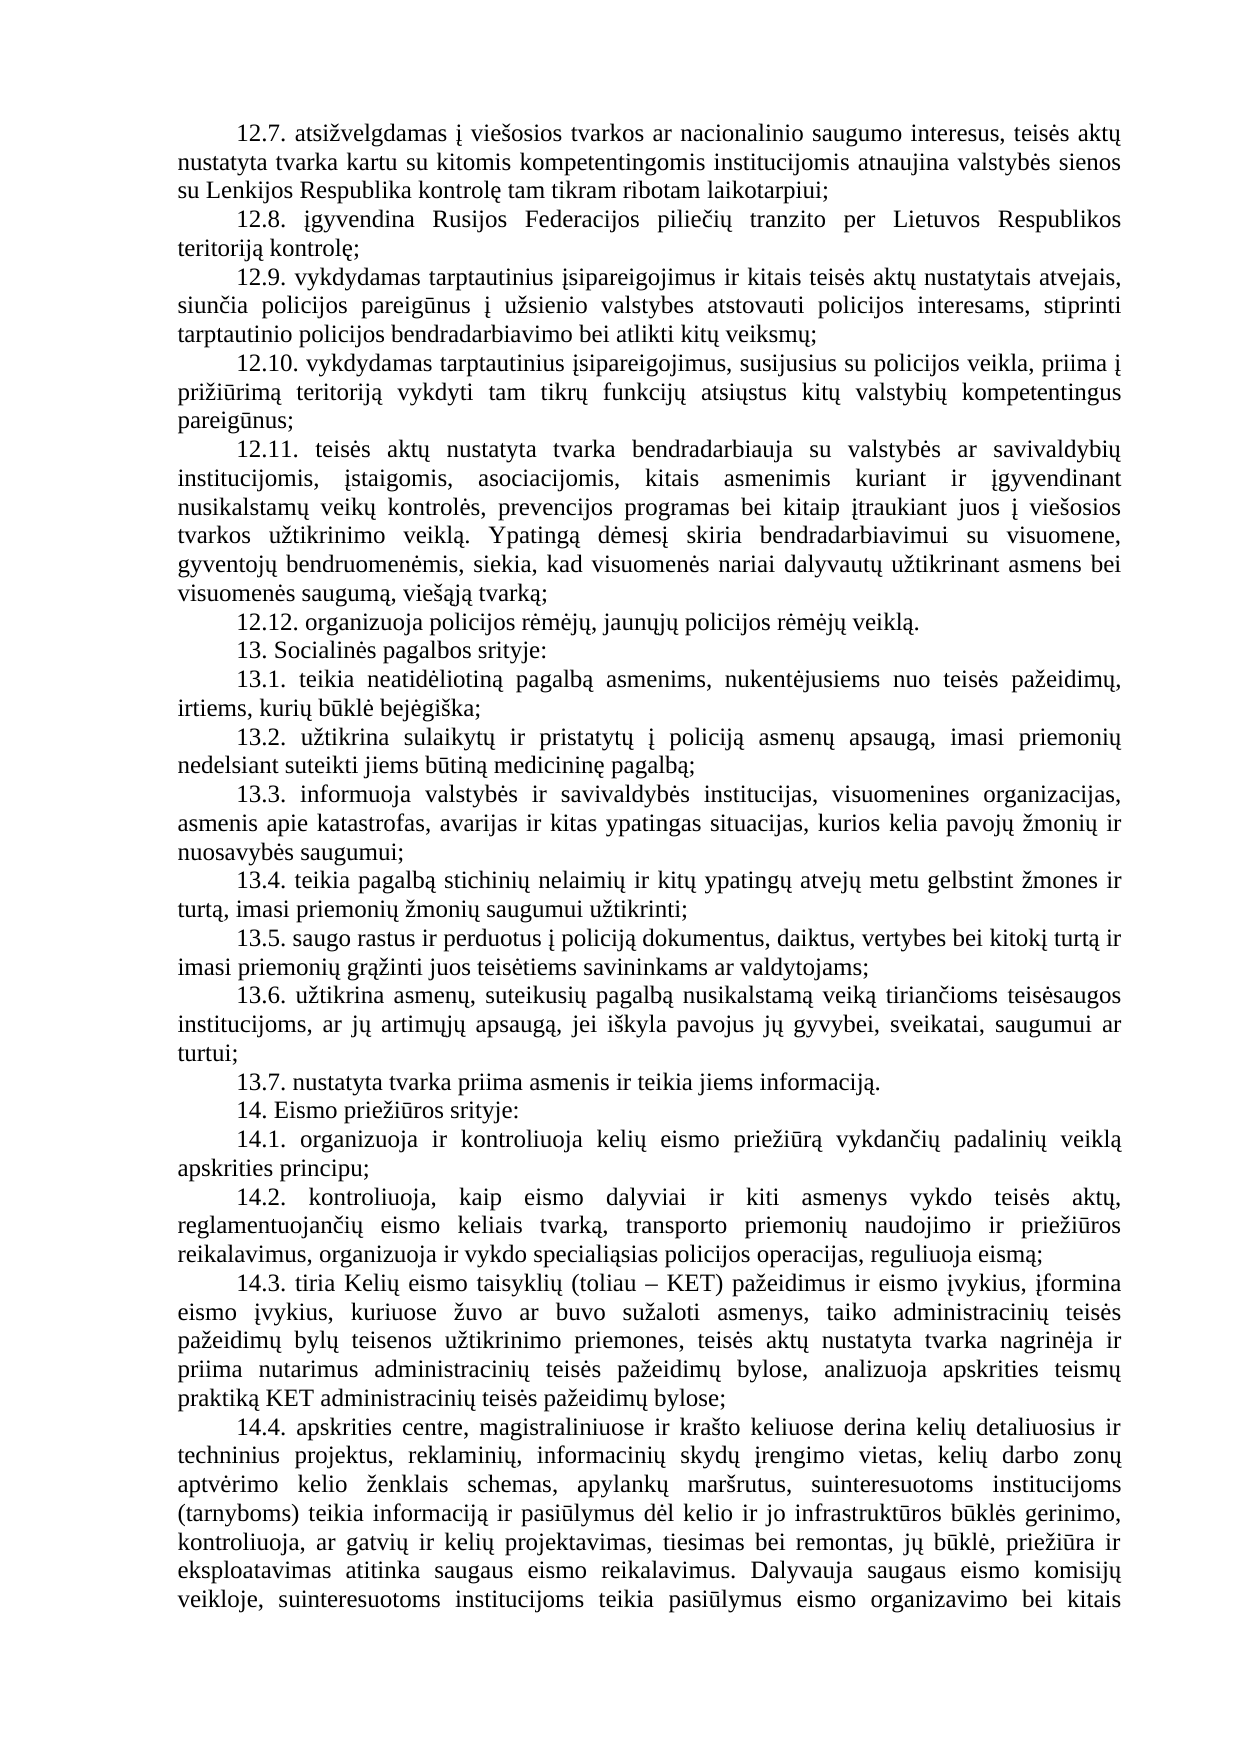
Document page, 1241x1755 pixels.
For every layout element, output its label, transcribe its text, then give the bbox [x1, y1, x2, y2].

text 12.12. organizuoja policijos rėmėjų, jaunųjų policijos rėmėjų veiklą. [177, 607, 1122, 636]
text 13.3. informuoja valstybės ir savivaldybės institucijas, visuomenines organizacijas, asmenis apie katastrofas, avarijas ir kitas ypatingas situacijas, kurios kelia pavojų žmonių ir nuosavybės saugumui; [177, 779, 1122, 866]
text 12.10. vykdydamas tarptautinius įsipareigojimus, susijusius su policijos veikla, priima į prižiūrimą teritoriją vykdyti tam tikrų funkcijų atsiųstus kitų valstybių kompetentingus pareigūnus; [177, 348, 1122, 434]
text 12.11. teisės aktų nustatyta tvarka bendradarbiauja su valstybės ar savivaldybių institucijomis, įstaigomis, asociacijomis, kitais asmenimis kuriant ir įgyvendinant nusikalstamų veikų kontrolės, prevencijos programas bei kitaip įtraukiant juos į viešosios tvarkos užtikrinimo veiklą. Ypatingą dėmesį skiria bendradarbiavimui su visuomene, gyventojų bendruomenėmis, siekia, kad visuomenės nariai dalyvautų užtikrinant asmens bei visuomenės saugumą, viešąją tvarką; [177, 434, 1122, 607]
text 12.8. įgyvendina Rusijos Federacijos piliečių tranzito per Lietuvos Respublikos teritoriją kontrolę; [177, 204, 1122, 262]
text 12.9. vykdydamas tarptautinius įsipareigojimus ir kitais teisės aktų nustatytais atvejais, siunčia policijos pareigūnus į užsienio valstybes atstovauti policijos interesams, stiprinti tarptautinio policijos bendradarbiavimo bei atlikti kitų veiksmų; [177, 262, 1122, 348]
text 14.1. organizuoja ir kontroliuoja kelių eismo priežiūrą vykdančių padalinių veiklą apskrities principu; [177, 1124, 1122, 1182]
text 14.4. apskrities centre, magistraliniuose ir krašto keliuose derina kelių detaliuosius ir techninius projektus, reklaminių, informacinių skydų įrengimo vietas, kelių darbo zonų aptvėrimo kelio ženklais schemas, apylankų maršrutus, suinteresuotoms institucijoms (tarnyboms) teikia informaciją ir pasiūlymus dėl kelio ir jo infrastruktūros būklės gerinimo, kontroliuoja, ar gatvių ir kelių projektavimas, tiesimas bei remontas, jų būklė, priežiūra ir eksploatavimas atitinka saugaus eismo reikalavimus. Dalyvauja saugaus eismo komisijų veikloje, suinteresuotoms institucijoms teikia pasiūlymus eismo organizavimo bei kitais [177, 1412, 1122, 1613]
text 13.5. saugo rastus ir perduotus į policiją dokumentus, daiktus, vertybes bei kitokį turtą ir imasi priemonių grąžinti juos teisėtiems savininkams ar valdytojams; [177, 923, 1122, 981]
text 13.4. teikia pagalbą stichinių nelaimių ir kitų ypatingų atvejų metu gelbstint žmones ir turtą, imasi priemonių žmonių saugumui užtikrinti; [177, 866, 1122, 923]
text 13.7. nustatyta tvarka priima asmenis ir teikia jiems informaciją. [177, 1067, 1122, 1096]
text 14. Eismo priežiūros srityje: [177, 1096, 1122, 1124]
text 13.2. užtikrina sulaikytų ir pristatytų į policiją asmenų apsaugą, imasi priemonių nedelsiant suteikti jiems būtiną medicininę pagalbą; [177, 722, 1122, 779]
text 13.6. užtikrina asmenų, suteikusių pagalbą nusikalstamą veiką tiriančioms teisėsaugos institucijoms, ar jų artimųjų apsaugą, jei iškyla pavojus jų gyvybei, sveikatai, saugumui ar turtui; [177, 981, 1122, 1067]
text 14.3. tiria Kelių eismo taisyklių (toliau – KET) pažeidimus ir eismo įvykius, įformina eismo įvykius, kuriuose žuvo ar buvo sužaloti asmenys, taiko administracinių teisės pažeidimų bylų teisenos užtikrinimo priemones, teisės aktų nustatyta tvarka nagrinėja ir priima nutarimus administracinių teisės pažeidimų bylose, analizuoja apskrities teismų praktiką KET administracinių teisės pažeidimų bylose; [177, 1268, 1122, 1412]
text 13.1. teikia neatidėliotiną pagalbą asmenims, nukentėjusiems nuo teisės pažeidimų, irtiems, kurių būklė bejėgiška; [177, 664, 1122, 722]
text 14.2. kontroliuoja, kaip eismo dalyviai ir kiti asmenys vykdo teisės aktų, reglamentuojančių eismo keliais tvarką, transporto priemonių naudojimo ir priežiūros reikalavimus, organizuoja ir vykdo specialiąsias policijos operacijas, reguliuoja eismą; [177, 1182, 1122, 1268]
text 12.7. atsižvelgdamas į viešosios tvarkos ar nacionalinio saugumo interesus, teisės aktų nustatyta tvarka kartu su kitomis kompetentingomis institucijomis atnaujina valstybės sienos su Lenkijos Respublika kontrolę tam tikram ribotam laikotarpiui; [177, 118, 1122, 204]
text 13. Socialinės pagalbos srityje: [177, 636, 1122, 664]
